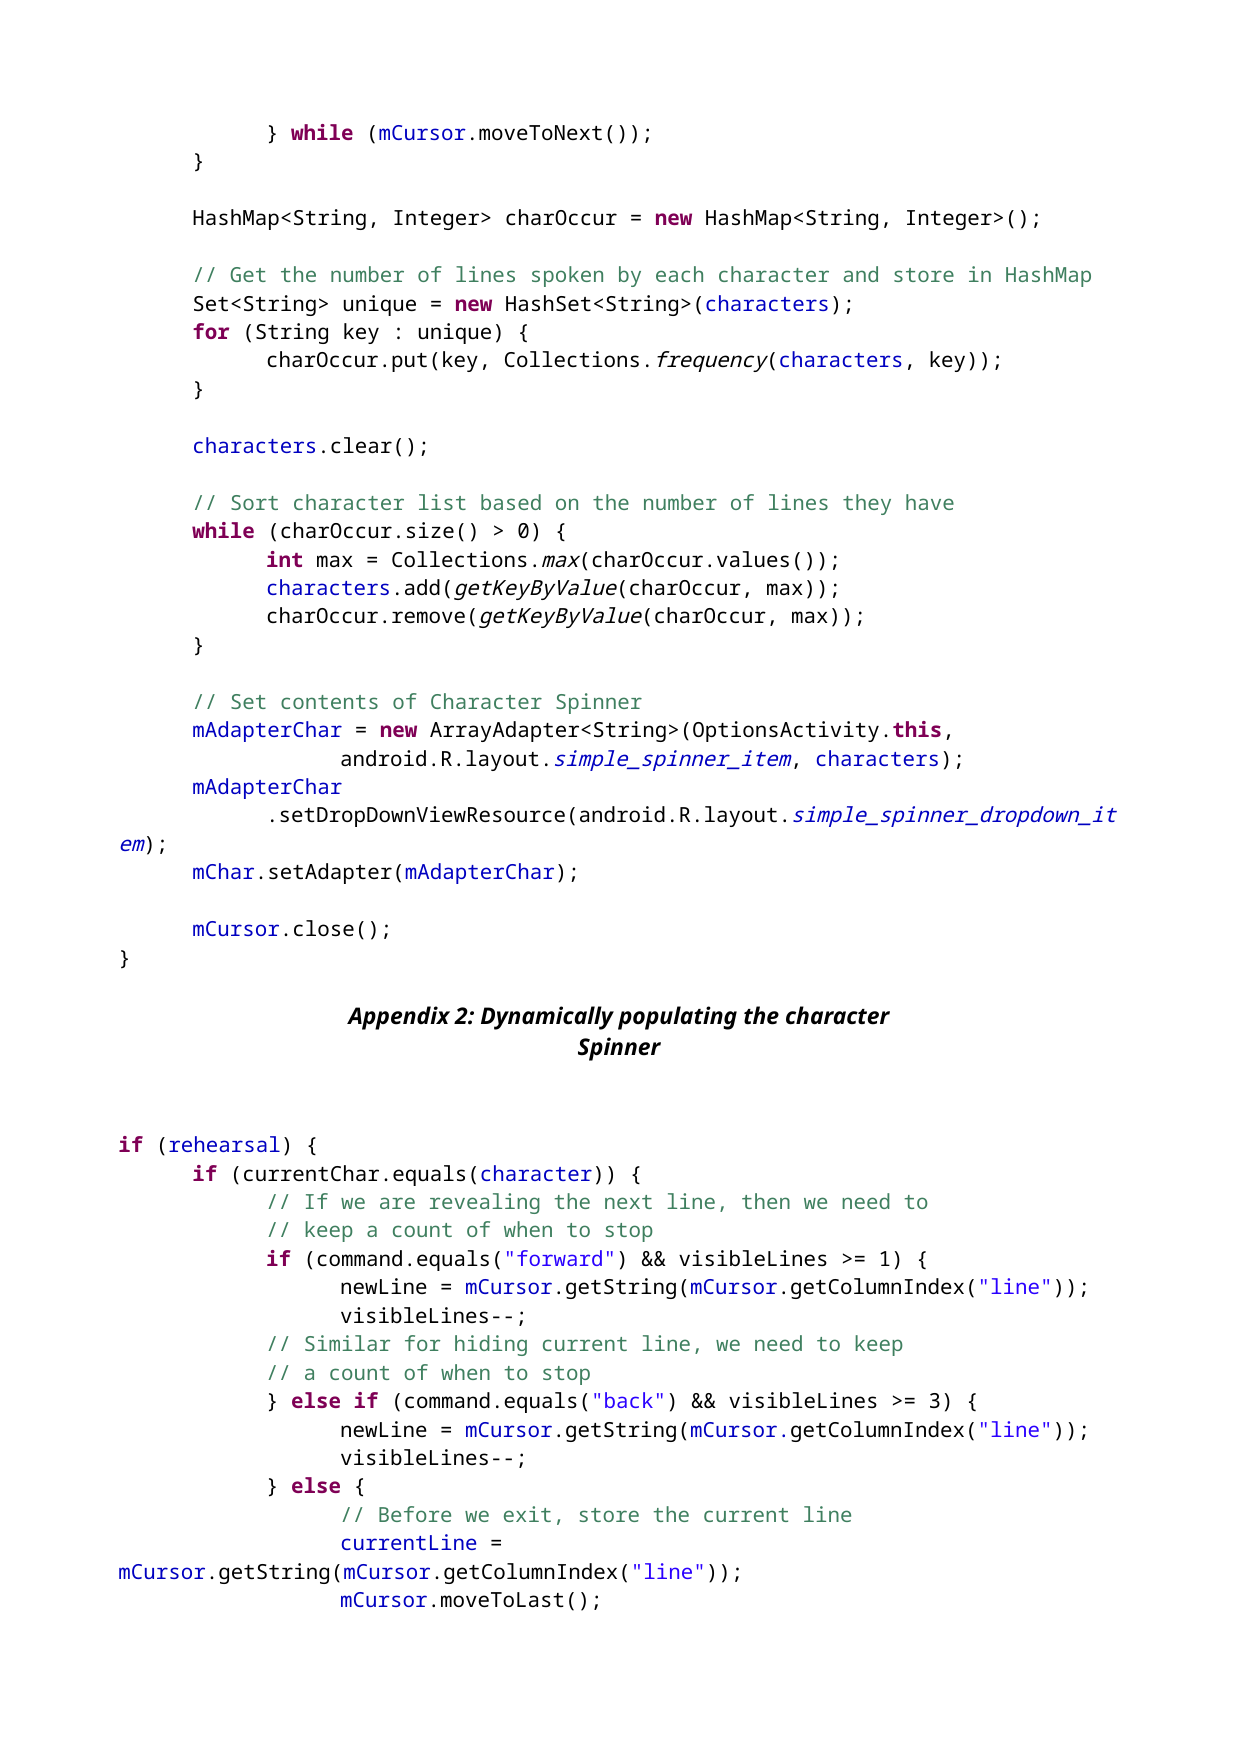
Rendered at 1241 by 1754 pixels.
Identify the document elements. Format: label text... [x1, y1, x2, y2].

text } while (mCursor.moveToNext()); [118, 118, 1122, 147]
text if (currentChar.equals(character)) { [118, 1159, 1122, 1187]
text Appendix 2: Dynamically populating the character [118, 1000, 1122, 1031]
text currentLine = mCursor.getString(mCursor.getColumnIndex("line")); [118, 1528, 1122, 1585]
text Spinner [118, 1031, 1122, 1062]
text while (charOccur.size() > 0) { [118, 516, 1122, 545]
text charOccur.put(key, Collections.frequency(characters, key)); [118, 346, 1122, 374]
text } [118, 943, 1122, 971]
text // a count of when to stop [118, 1358, 1122, 1386]
text mAdapterChar [118, 772, 1122, 801]
text } [118, 630, 1122, 658]
text mCursor.moveToLast(); [118, 1585, 1122, 1614]
text characters.add(getKeyByValue(charOccur, max)); [118, 573, 1122, 602]
text mCursor.close(); [118, 914, 1122, 943]
text visibleLines--; [118, 1443, 1122, 1472]
text // Get the number of lines spoken by each character and store in HashMap [118, 260, 1122, 289]
text } [118, 374, 1122, 402]
text int max = Collections.max(charOccur.values()); [118, 545, 1122, 573]
text HashMap<String, Integer> charOccur = new HashMap<String, Integer>(); [118, 203, 1122, 232]
text if (command.equals("forward") && visibleLines >= 1) { [118, 1244, 1122, 1272]
text android.R.layout.simple_spinner_item, characters); [118, 744, 1122, 772]
text // Set contents of Character Spinner [118, 687, 1122, 715]
text // Before we exit, store the current line [118, 1500, 1122, 1528]
text for (String key : unique) { [118, 317, 1122, 346]
text visibleLines--; [118, 1301, 1122, 1329]
text characters.clear(); [118, 431, 1122, 459]
text mAdapterChar = new ArrayAdapter<String>(OptionsActivity.this, [118, 715, 1122, 744]
text } else if (command.equals("back") && visibleLines >= 3) { [118, 1386, 1122, 1415]
text newLine = mCursor.getString(mCursor.getColumnIndex("line")); [118, 1272, 1122, 1301]
text // keep a count of when to stop [118, 1216, 1122, 1244]
text } [118, 147, 1122, 175]
text newLine = mCursor.getString(mCursor.getColumnIndex("line")); [118, 1415, 1122, 1443]
text // If we are revealing the next line, then we need to [118, 1187, 1122, 1216]
text } else { [118, 1472, 1122, 1500]
text charOccur.remove(getKeyByValue(charOccur, max)); [118, 602, 1122, 630]
text // Sort character list based on the number of lines they have [118, 488, 1122, 516]
text Set<String> unique = new HashSet<String>(characters); [118, 289, 1122, 317]
text mChar.setAdapter(mAdapterChar); [118, 857, 1122, 886]
text if (rehearsal) { [118, 1130, 1122, 1159]
text .setDropDownViewResource(android.R.layout.simple_spinner_dropdown_item); [118, 801, 1122, 857]
text // Similar for hiding current line, we need to keep [118, 1329, 1122, 1358]
